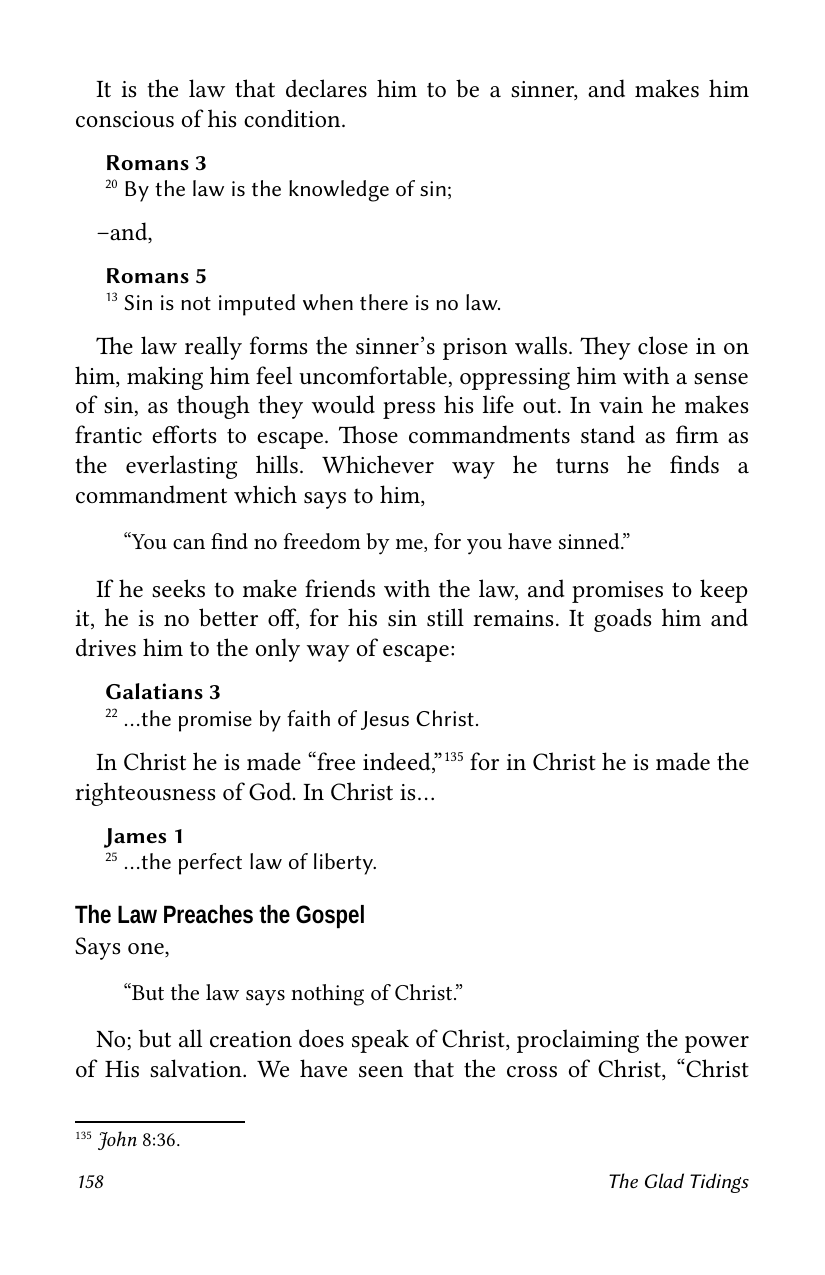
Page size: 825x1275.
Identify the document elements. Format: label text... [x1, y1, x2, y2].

text 20 By the law is the knowledge of sin; [105, 176, 720, 202]
text –and, [75, 218, 750, 247]
text James 1 [105, 823, 750, 849]
subtitle The Law Preaches the Gospel [75, 900, 750, 929]
text John 8:36. [75, 1128, 750, 1152]
text Romans 3 [105, 150, 750, 176]
text 25 ...the perfect law of liberty. [105, 849, 720, 875]
text Galatians 3 [105, 679, 750, 705]
text Says one, [75, 932, 750, 960]
text 13 Sin is not imputed when there is no law. [105, 289, 720, 316]
text 22 ...the promise by faith of Jesus Christ. [105, 705, 720, 732]
text It is the law that declares him to be a sinner, and makes him conscious of his condition. [75, 75, 750, 133]
text No; but all creation does speak of Christ, proclaiming the power of His salvation. We have seen that the cross of Christ, “Christ [75, 1025, 750, 1083]
text If he seeks to make friends with the law, and promises to keep it, he is no better off, for his sin still remains. It goads him and drives him to the only way of escape: [75, 574, 750, 663]
text The law really forms the sinner’s prison walls. They close in on him, making him feel uncomfortable, oppressing him with a sense of sin, as though they would press his life out. In vain he makes frantic efforts to escape. Those commandments stand as firm as the everlasting hills. Whichever way he turns he finds a commandment which says to him, [75, 332, 750, 510]
text Romans 5 [105, 263, 750, 289]
text In Christ he is made “free indeed,” for in Christ he is made the righteousness of God. In Christ is... [75, 748, 750, 806]
text “But the law says nothing of Christ.” [105, 980, 720, 1006]
text “You can find no freedom by me, for you have sinned.” [105, 529, 720, 555]
